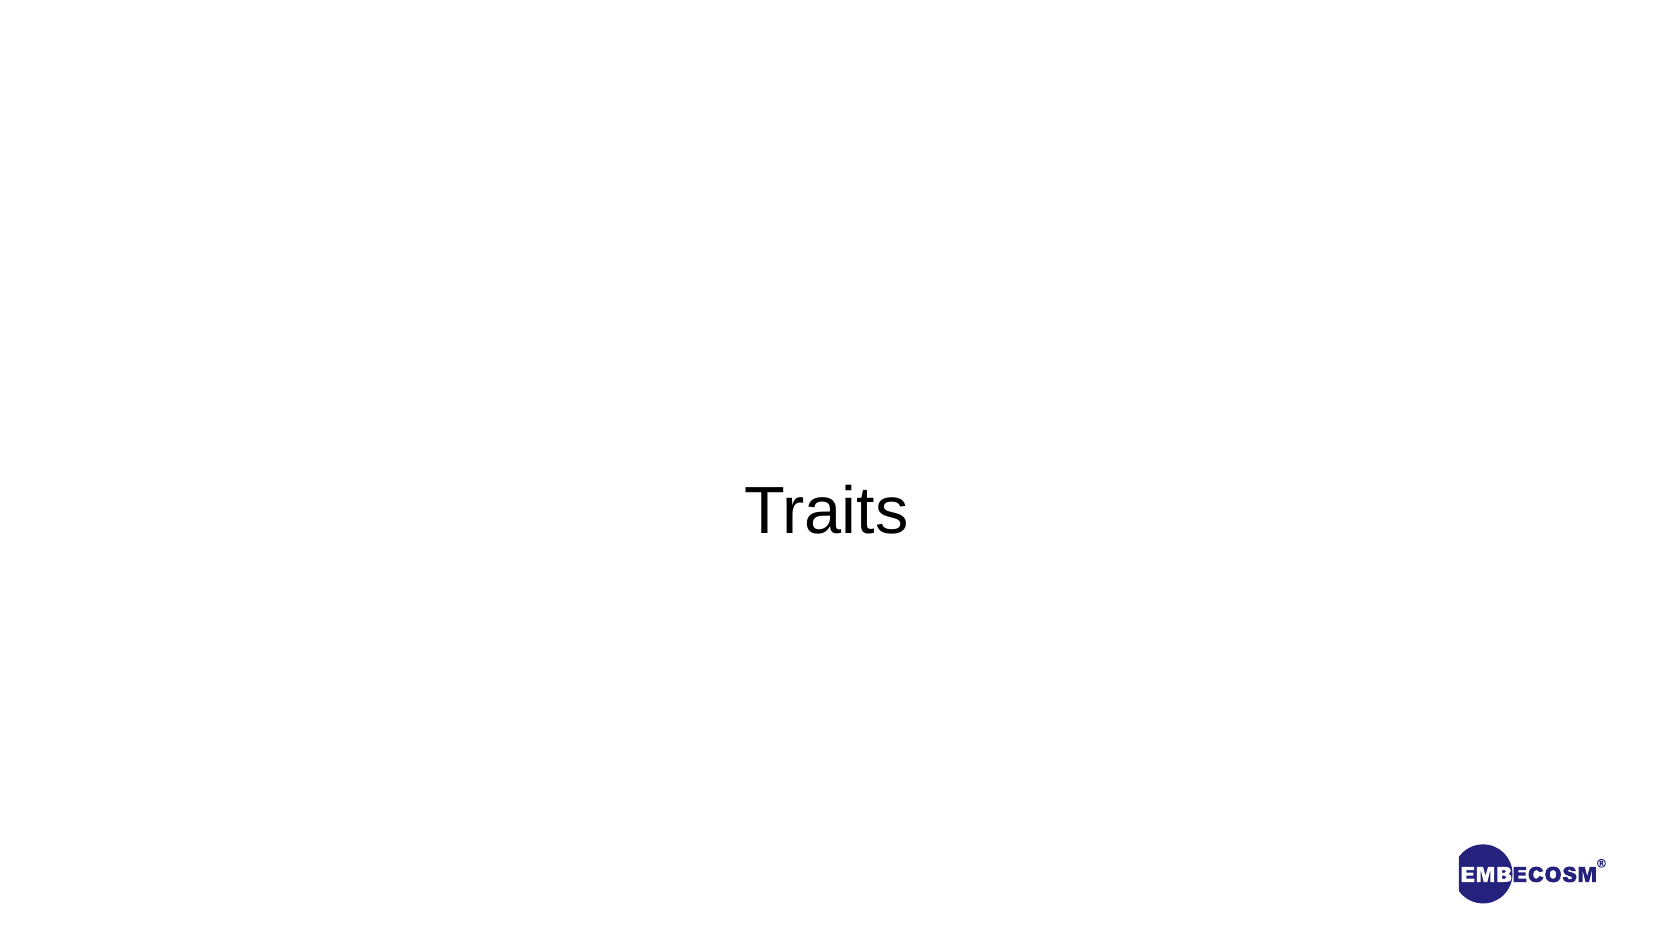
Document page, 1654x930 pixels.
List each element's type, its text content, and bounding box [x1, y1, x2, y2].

subtitle Traits [94, 177, 1559, 845]
